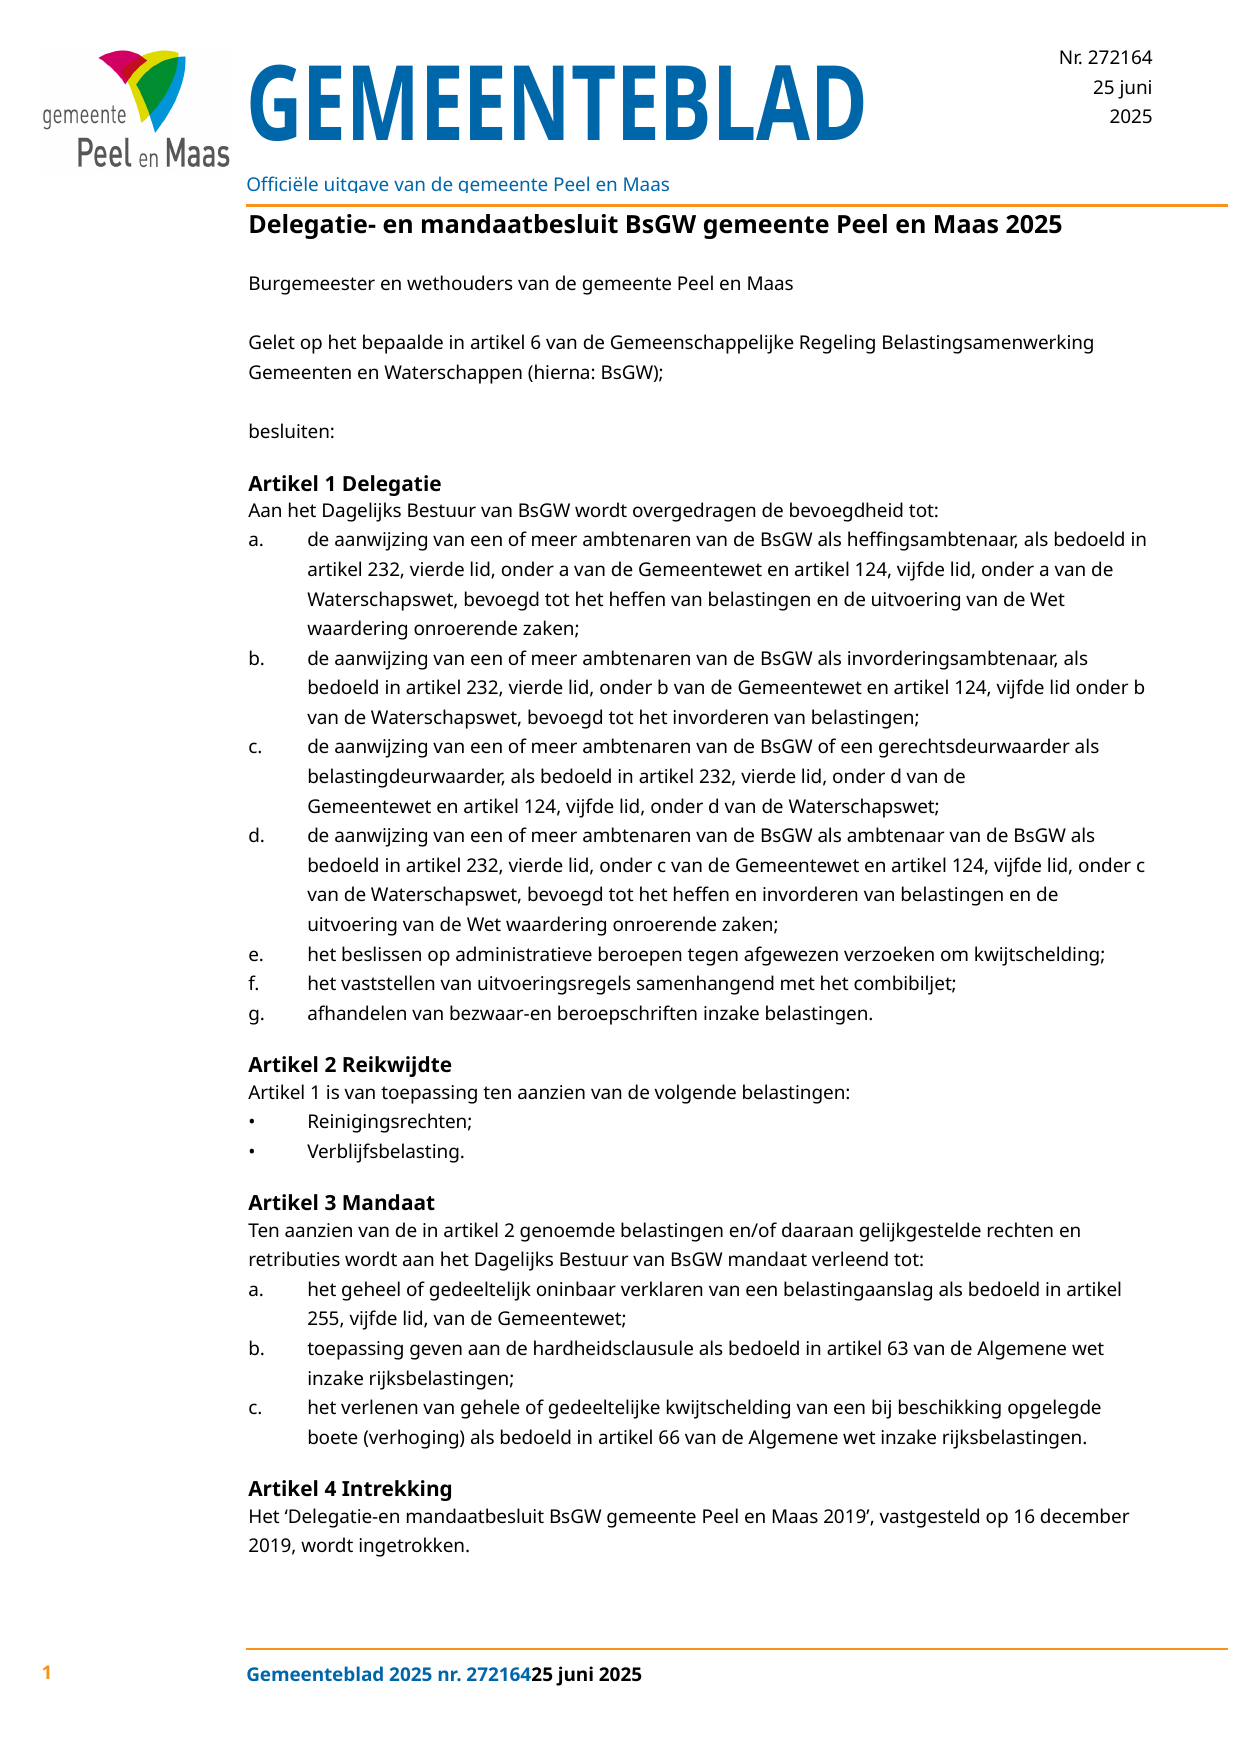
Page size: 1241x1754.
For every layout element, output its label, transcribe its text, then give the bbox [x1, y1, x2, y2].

list Verblijfsbelasting. [248, 1138, 1152, 1164]
list afhandelen van bezwaar-en beroepschriften inzake belastingen. [248, 1000, 1152, 1026]
text Artikel 1 Delegatie [248, 469, 1152, 497]
text Artikel 4 Intrekking [248, 1474, 1152, 1503]
list het beslissen op administratieve beroepen tegen afgewezen verzoeken om kwijtschelding; [248, 941, 1152, 967]
list de aanwijzing van een of meer ambtenaren van de BsGW als ambtenaar van de BsGW als bedoeld in artikel 232, vierde lid, onder c van de Gemeentewet en artikel 124, vijfde lid, onder c van de Waterschapswet, bevoegd tot het heffen en invorderen van belastingen en de uitvoering van de Wet waardering onroerende zaken; [248, 822, 1152, 937]
list toepassing geven aan de hardheidsclausule als bedoeld in artikel 63 van de Algemene wet inzake rijksbelastingen; [248, 1335, 1152, 1391]
text Delegatie- en mandaatbesluit BsGW gemeente Peel en Maas 2025 [248, 207, 1152, 241]
list het geheel of gedeeltelijk oninbaar verklaren van een belastingaanslag als bedoeld in artikel 255, vijfde lid, van de Gemeentewet; [248, 1276, 1152, 1331]
list het vaststellen van uitvoeringsregels samenhangend met het combibiljet; [248, 970, 1152, 996]
list Gemeentewet en artikel 124, vijfde lid, onder d van de Waterschapswet; [248, 793, 1152, 819]
text Artikel 3 Mandaat [248, 1188, 1152, 1217]
text besluiten: [248, 418, 1152, 444]
text Gelet op het bepaalde in artikel 6 van de Gemeenschappelijke Regeling Belastingsamenwerking Gemeenten en Waterschappen (hierna: BsGW); [248, 329, 1152, 385]
text Burgemeester en wethouders van de gemeente Peel en Maas [248, 270, 1152, 296]
list het verlenen van gehele of gedeeltelijke kwijtschelding van een bij beschikking opgelegde boete (verhoging) als bedoeld in artikel 66 van de Algemene wet inzake rijksbelastingen. [248, 1394, 1152, 1450]
text Artikel 2 Reikwijdte [248, 1050, 1152, 1079]
text Het ‘Delegatie-en mandaatbesluit BsGW gemeente Peel en Maas 2019’, vastgesteld op 16 december 2019, wordt ingetrokken. [248, 1503, 1152, 1558]
picture [41, 47, 231, 172]
text Ten aanzien van de in artikel 2 genoemde belastingen en/of daaraan gelijkgestelde rechten en retributies wordt aan het Dagelijks Bestuur van BsGW mandaat verleend tot: [248, 1217, 1152, 1272]
text Aan het Dagelijks Bestuur van BsGW wordt overgedragen de bevoegdheid tot: [248, 497, 1152, 523]
list de aanwijzing van een of meer ambtenaren van de BsGW of een gerechtsdeurwaarder als belastingdeurwaarder, als bedoeld in artikel 232, vierde lid, onder d van de [248, 734, 1152, 789]
list de aanwijzing van een of meer ambtenaren van de BsGW als heffingsambtenaar, als bedoeld in artikel 232, vierde lid, onder a van de Gemeentewet en artikel 124, vijfde lid, onder a van de Waterschapswet, bevoegd tot het heffen van belastingen en de uitvoering van de Wet waardering onroerende zaken; [248, 527, 1152, 641]
list de aanwijzing van een of meer ambtenaren van de BsGW als invorderingsambtenaar, als bedoeld in artikel 232, vierde lid, onder b van de Gemeentewet en artikel 124, vijfde lid onder b van de Waterschapswet, bevoegd tot het invorderen van belastingen; [248, 645, 1152, 730]
list Reinigingsrechten; [248, 1108, 1152, 1134]
text Artikel 1 is van toepassing ten aanzien van de volgende belastingen: [248, 1079, 1152, 1104]
